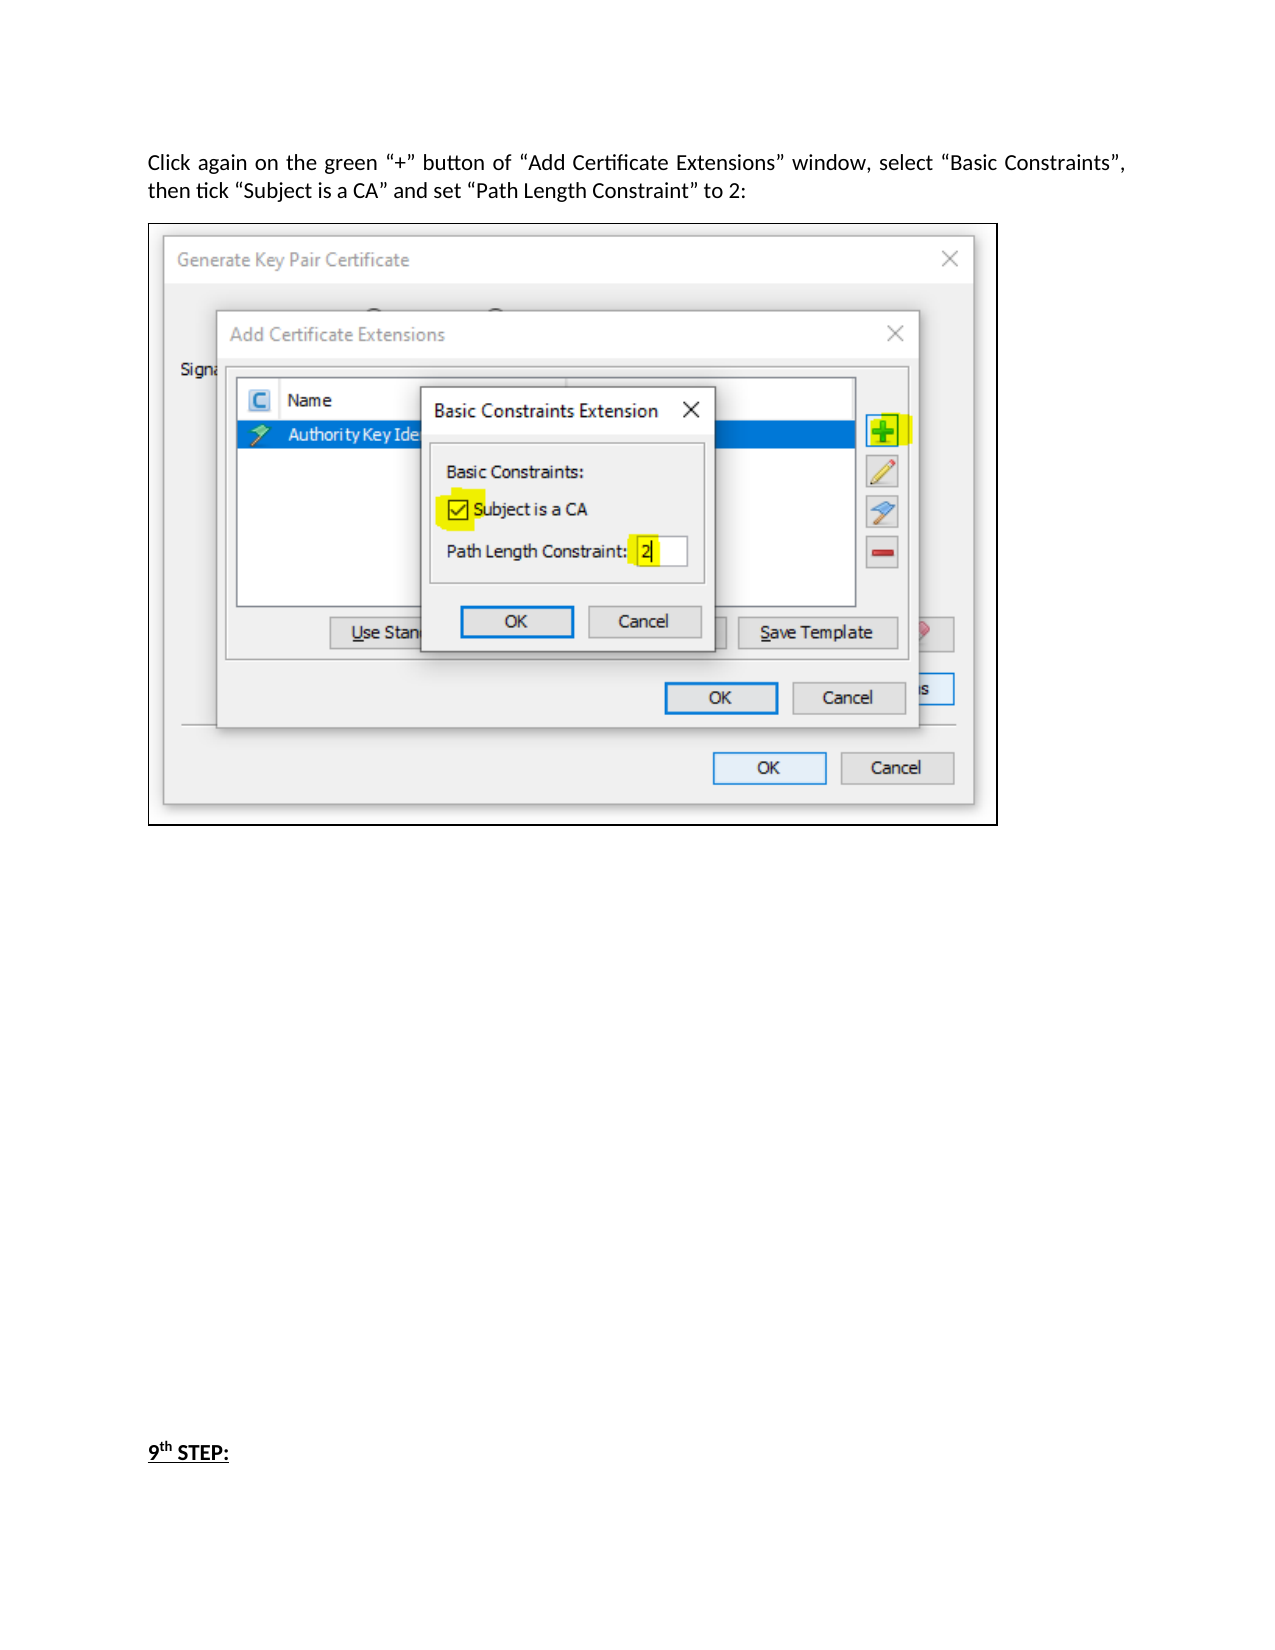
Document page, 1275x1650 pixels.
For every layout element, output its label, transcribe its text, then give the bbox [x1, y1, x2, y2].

text Click again on the green “+” button of “Add Certificate Extensions” window, select “Basic Constraints”, then tick “Subject is a CA” and set “Path Length Constraint” to 2: [148, 148, 1127, 205]
text 9th STEP: [148, 1438, 1127, 1466]
